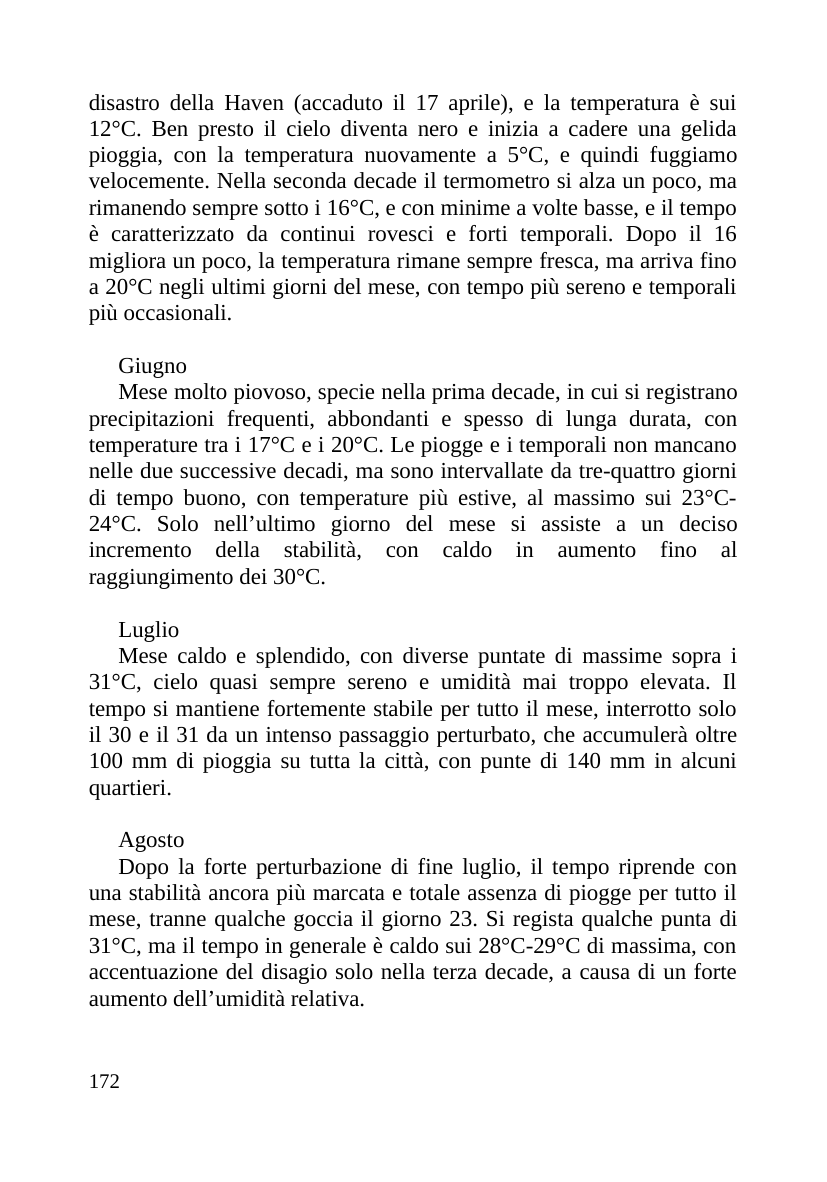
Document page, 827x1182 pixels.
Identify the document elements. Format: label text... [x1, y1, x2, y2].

text Agosto [88, 826, 738, 853]
text Luglio [88, 616, 738, 642]
text disastro della Haven (accaduto il 17 aprile), e la temperatura è sui 12°C. Ben presto il cielo diventa nero e inizia a cadere una gelida pioggia, con la temperatura nuovamente a 5°C, e quindi fuggiamo velocemente. Nella seconda decade il termometro si alza un poco, ma rimanendo sempre sotto i 16°C, e con minime a volte basse, e il tempo è caratterizzato da continui rovesci e forti temporali. Dopo il 16 migliora un poco, la temperatura rimane sempre fresca, ma arriva fino a 20°C negli ultimi giorni del mese, con tempo più sereno e temporali più occasionali. [88, 88, 738, 326]
text Giugno [88, 352, 738, 378]
text Mese caldo e splendido, con diverse puntate di massime sopra i 31°C, cielo quasi sempre sereno e umidità mai troppo elevata. Il tempo si mantiene fortemente stabile per tutto il mese, interrotto solo il 30 e il 31 da un intenso passaggio perturbato, che accumulerà oltre 100 mm di pioggia su tutta la città, con punte di 140 mm in alcuni quartieri. [88, 642, 738, 800]
text Mese molto piovoso, specie nella prima decade, in cui si registrano precipitazioni frequenti, abbondanti e spesso di lunga durata, con temperature tra i 17°C e i 20°C. Le piogge e i temporali non mancano nelle due successive decadi, ma sono intervallate da tre-quattro giorni di tempo buono, con temperature più estive, al massimo sui 23°C-24°C. Solo nell’ultimo giorno del mese si assiste a un deciso incremento della stabilità, con caldo in aumento fino al raggiungimento dei 30°C. [88, 378, 738, 589]
text Dopo la forte perturbazione di fine luglio, il tempo riprende con una stabilità ancora più marcata e totale assenza di piogge per tutto il mese, tranne qualche goccia il giorno 23. Si regista qualche punta di 31°C, ma il tempo in generale è caldo sui 28°C-29°C di massima, con accentuazione del disagio solo nella terza decade, a causa di un forte aumento dell’umidità relativa. [88, 853, 738, 1011]
